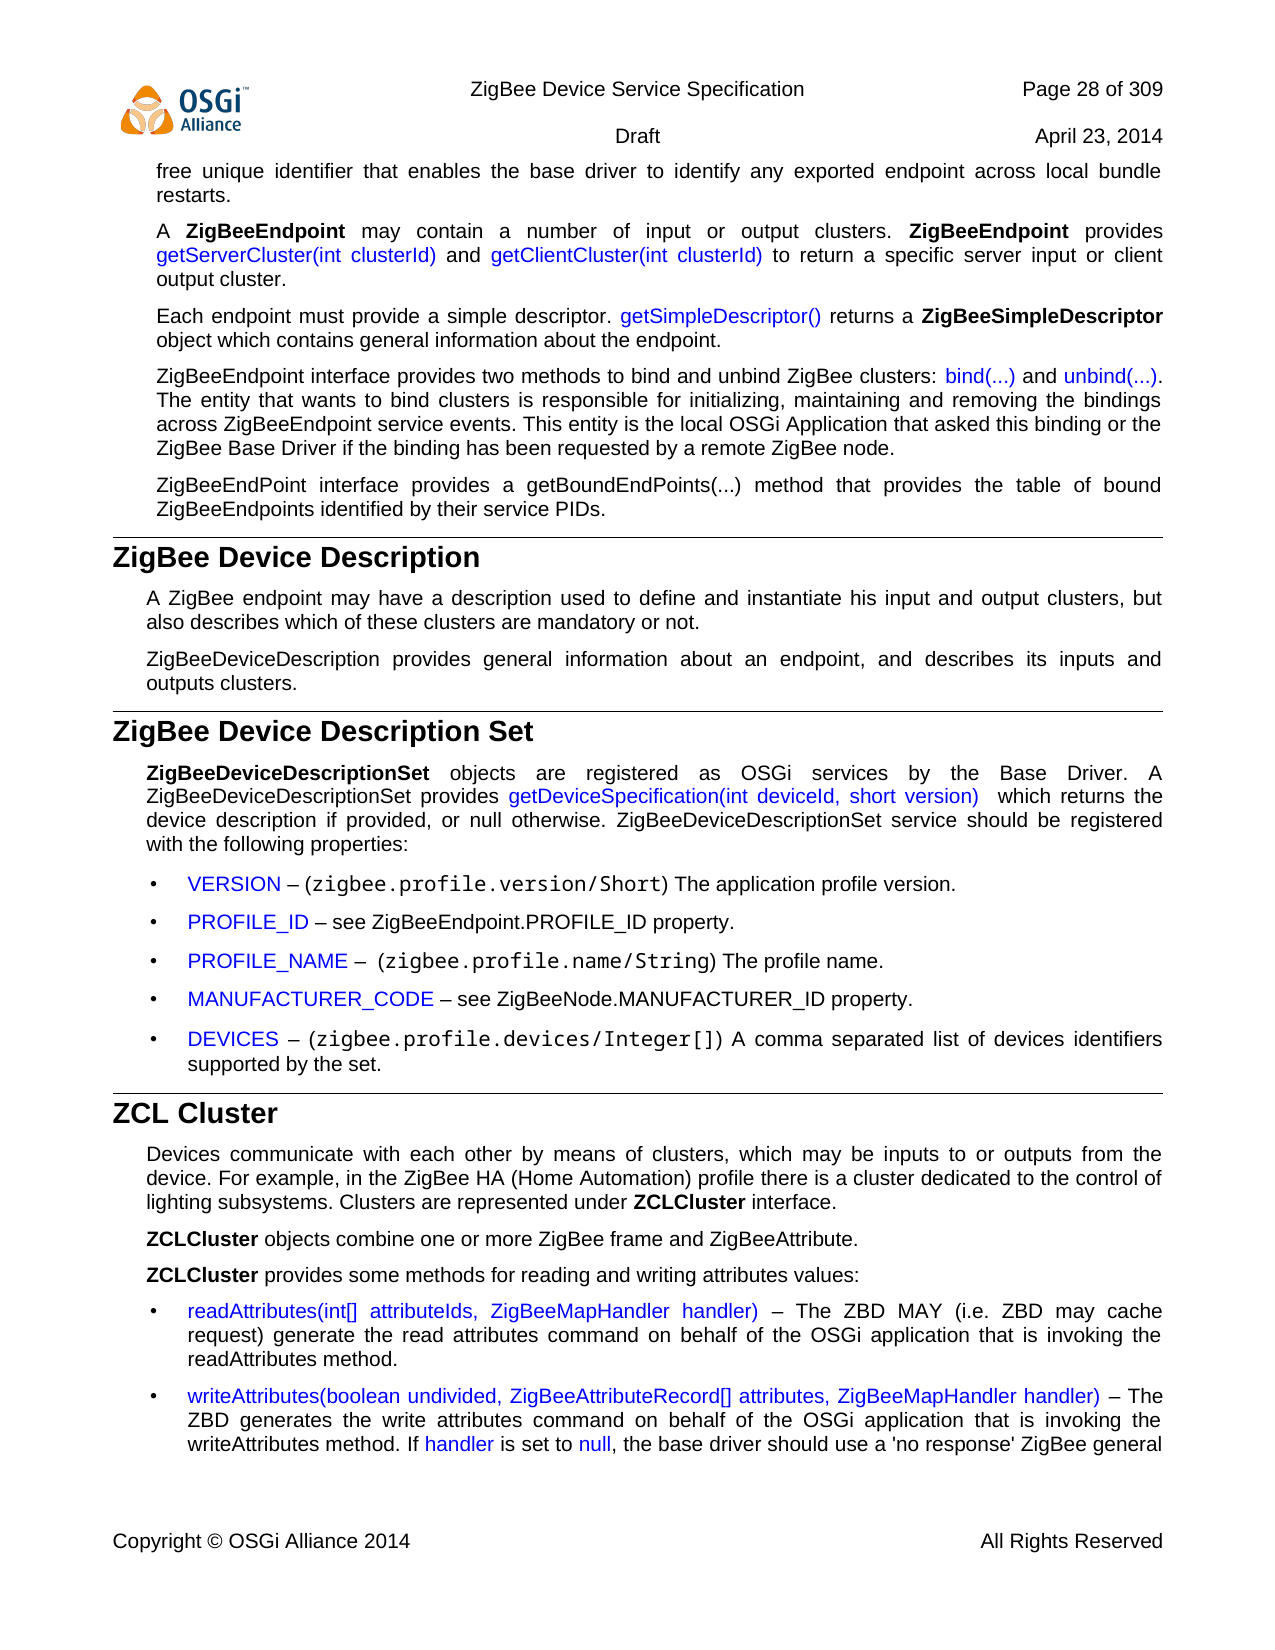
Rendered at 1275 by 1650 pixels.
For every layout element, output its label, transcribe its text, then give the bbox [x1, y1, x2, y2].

text free unique identifier that enables the base driver to identify any exported endpoint across local bundle restarts. [156, 159, 1163, 207]
list VERSION – (zigbee.profile.version/Short) The application profile version. [150, 869, 1163, 897]
text ZCLCluster objects combine one or more ZigBee frame and ZigBeeAttribute. [146, 1226, 1163, 1250]
text ZigBeeEndPoint interface provides a getBoundEndPoints(...) method that provides the table of bound ZigBeeEndpoints identified by their service PIDs. [156, 472, 1163, 520]
text Devices communicate with each other by means of clusters, which may be inputs to or outputs from the device. For example, in the ZigBee HA (Home Automation) profile there is a cluster dedicated to the control of lighting subsystems. Clusters are represented under ZCLCluster interface. [146, 1142, 1163, 1214]
subtitle ZigBee Device Description [112, 538, 1163, 574]
text ZigBeeDeviceDescription provides general information about an endpoint, and describes its inputs and outputs clusters. [146, 647, 1163, 694]
text Each endpoint must provide a simple descriptor. getSimpleDescriptor() returns a ZigBeeSimpleDescriptor object which contains general information about the endpoint. [156, 304, 1163, 352]
text ZCLCluster provides some methods for reading and writing attributes values: [146, 1263, 1163, 1287]
list MANUFACTURER_CODE – see ZigBeeNode.MANUFACTURER_ID property. [150, 987, 1163, 1011]
text ZigBeeEndpoint interface provides two methods to bind and unbind ZigBee clusters: bind(...) and unbind(...). The entity that wants to bind clusters is responsible for initializing, maintaining and removing the bindings across ZigBeeEndpoint service events. This entity is the local OSGi Application that asked this binding or the ZigBee Base Driver if the binding has been requested by a remote ZigBee node. [156, 364, 1163, 460]
picture [113, 78, 257, 142]
list DEVICES – (zigbee.profile.devices/Integer[]) A comma separated list of devices identifiers supported by the set. [150, 1024, 1163, 1076]
text ZigBeeDeviceDescriptionSet objects are registered as OSGi services by the Base Driver. A ZigBeeDeviceDescriptionSet provides getDeviceSpecification(int deviceId, short version) which returns the device description if provided, or null otherwise. ZigBeeDeviceDescriptionSet service should be registered with the following properties: [146, 760, 1163, 856]
text A ZigBee endpoint may have a description used to define and instantiate his input and output clusters, but also describes which of these clusters are mandatory or not. [146, 586, 1163, 634]
subtitle ZigBee Device Description Set [112, 712, 1163, 748]
list PROFILE_ID – see ZigBeeEndpoint.PROFILE_ID property. [150, 910, 1163, 934]
text A ZigBeeEndpoint may contain a number of input or output clusters. ZigBeeEndpoint provides getServerCluster(int clusterId) and getClientCluster(int clusterId) to return a specific server input or client output cluster. [156, 219, 1163, 291]
list PROFILE_NAME – (zigbee.profile.name/String) The profile name. [150, 946, 1163, 975]
list writeAttributes(boolean undivided, ZigBeeAttributeRecord[] attributes, ZigBeeMapHandler handler) – The ZBD generates the write attributes command on behalf of the OSGi application that is invoking the writeAttributes method. If handler is set to null, the base driver should use a 'no response' ZigBee general [150, 1384, 1163, 1456]
subtitle ZCL Cluster [112, 1094, 1163, 1129]
list readAttributes(int[] attributeIds, ZigBeeMapHandler handler) – The ZBD MAY (i.e. ZBD may cache request) generate the read attributes command on behalf of the OSGi application that is invoking the readAttributes method. [150, 1299, 1163, 1371]
